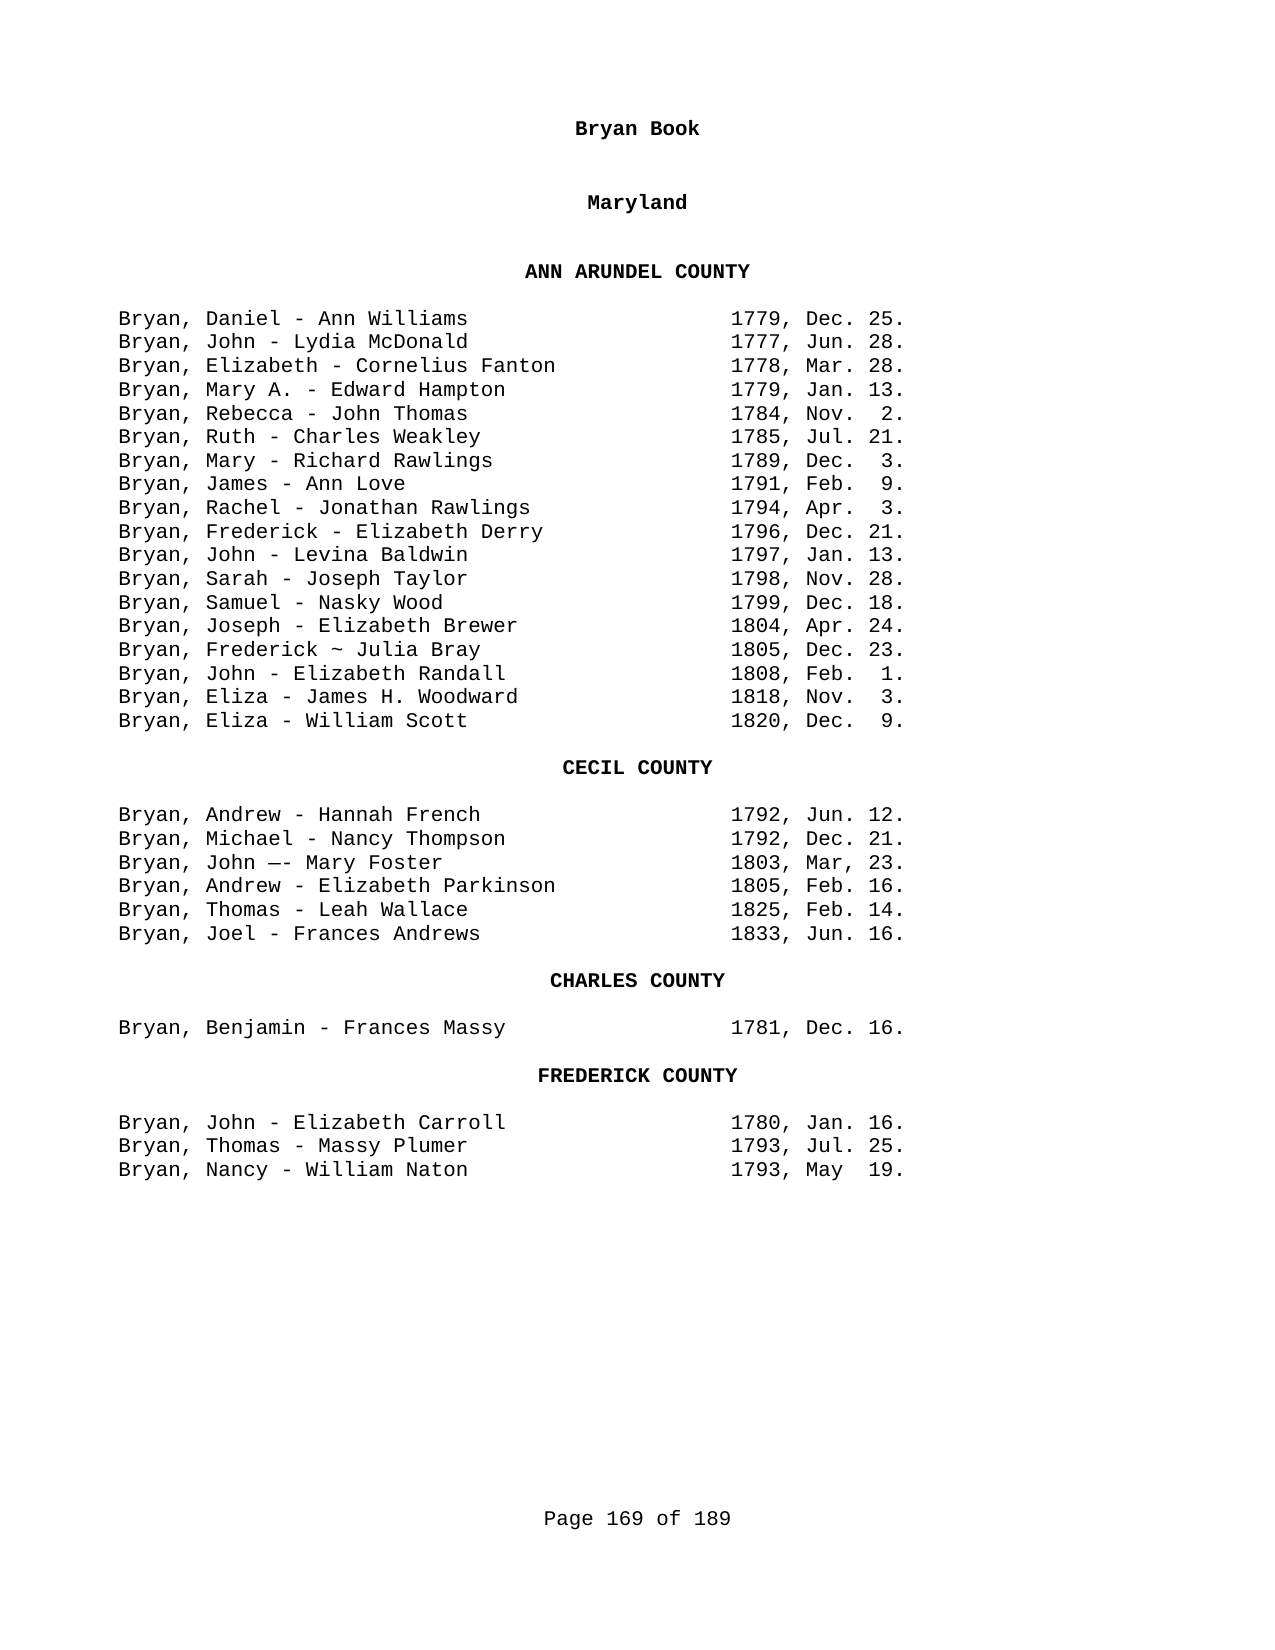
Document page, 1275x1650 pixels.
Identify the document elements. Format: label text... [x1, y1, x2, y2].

text Bryan, Frederick ~ Julia Bray 1805, Dec. 23. [118, 639, 1157, 663]
text Bryan, Thomas - Massy Plumer 1793, Jul. 25. [118, 1136, 1157, 1159]
text Bryan, Thomas - Leah Wallace 1825, Feb. 14. [118, 899, 1157, 923]
text Charles County [118, 970, 1157, 994]
text Bryan, Nancy - William Naton 1793, May 19. [118, 1159, 1157, 1183]
text Bryan, Rachel - Jonathan Rawlings 1794, Apr. 3. [118, 497, 1157, 521]
text Bryan, John —- Mary Foster 1803, Mar, 23. [118, 852, 1157, 875]
text Bryan, Michael - Nancy Thompson 1792, Dec. 21. [118, 828, 1157, 852]
text Bryan, Eliza - James H. Woodward 1818, Nov. 3. [118, 686, 1157, 710]
text Bryan, Mary A. - Edward Hampton 1779, Jan. 13. [118, 379, 1157, 402]
text Frederick County [118, 1064, 1157, 1088]
text Bryan, Sarah - Joseph Taylor 1798, Nov. 28. [118, 568, 1157, 592]
text Bryan, Benjamin - Frances Massy 1781, Dec. 16. [118, 1017, 1157, 1041]
text Bryan, John - Lydia McDonald 1777, Jun. 28. [118, 332, 1157, 355]
text Ann Arundel County [118, 261, 1157, 284]
text Bryan, Mary - Richard Rawlings 1789, Dec. 3. [118, 450, 1157, 473]
text Bryan, Ruth - Charles Weakley 1785, Jul. 21. [118, 426, 1157, 450]
text Bryan, Frederick - Elizabeth Derry 1796, Dec. 21. [118, 521, 1157, 544]
text Bryan, Daniel - Ann Williams 1779, Dec. 25. [118, 308, 1157, 332]
text Bryan, John - Levina Baldwin 1797, Jan. 13. [118, 544, 1157, 568]
text Bryan, John - Elizabeth Randall 1808, Feb. 1. [118, 663, 1157, 686]
text Bryan, James - Ann Love 1791, Feb. 9. [118, 473, 1157, 497]
text Bryan, Andrew - Hannah French 1792, Jun. 12. [118, 804, 1157, 828]
text Bryan, Andrew - Elizabeth Parkinson 1805, Feb. 16. [118, 875, 1157, 899]
text Bryan, Eliza - William Scott 1820, Dec. 9. [118, 710, 1157, 733]
text Bryan, Joel - Frances Andrews 1833, Jun. 16. [118, 923, 1157, 946]
text Cecil County [118, 757, 1157, 781]
subtitle Maryland [118, 192, 1157, 216]
text Bryan, Rebecca - John Thomas 1784, Nov. 2. [118, 402, 1157, 426]
text Bryan, Joseph - Elizabeth Brewer 1804, Apr. 24. [118, 615, 1157, 639]
text Bryan, Samuel - Nasky Wood 1799, Dec. 18. [118, 592, 1157, 615]
text Bryan, Elizabeth - Cornelius Fanton 1778, Mar. 28. [118, 355, 1157, 379]
text Bryan, John - Elizabeth Carroll 1780, Jan. 16. [118, 1112, 1157, 1136]
